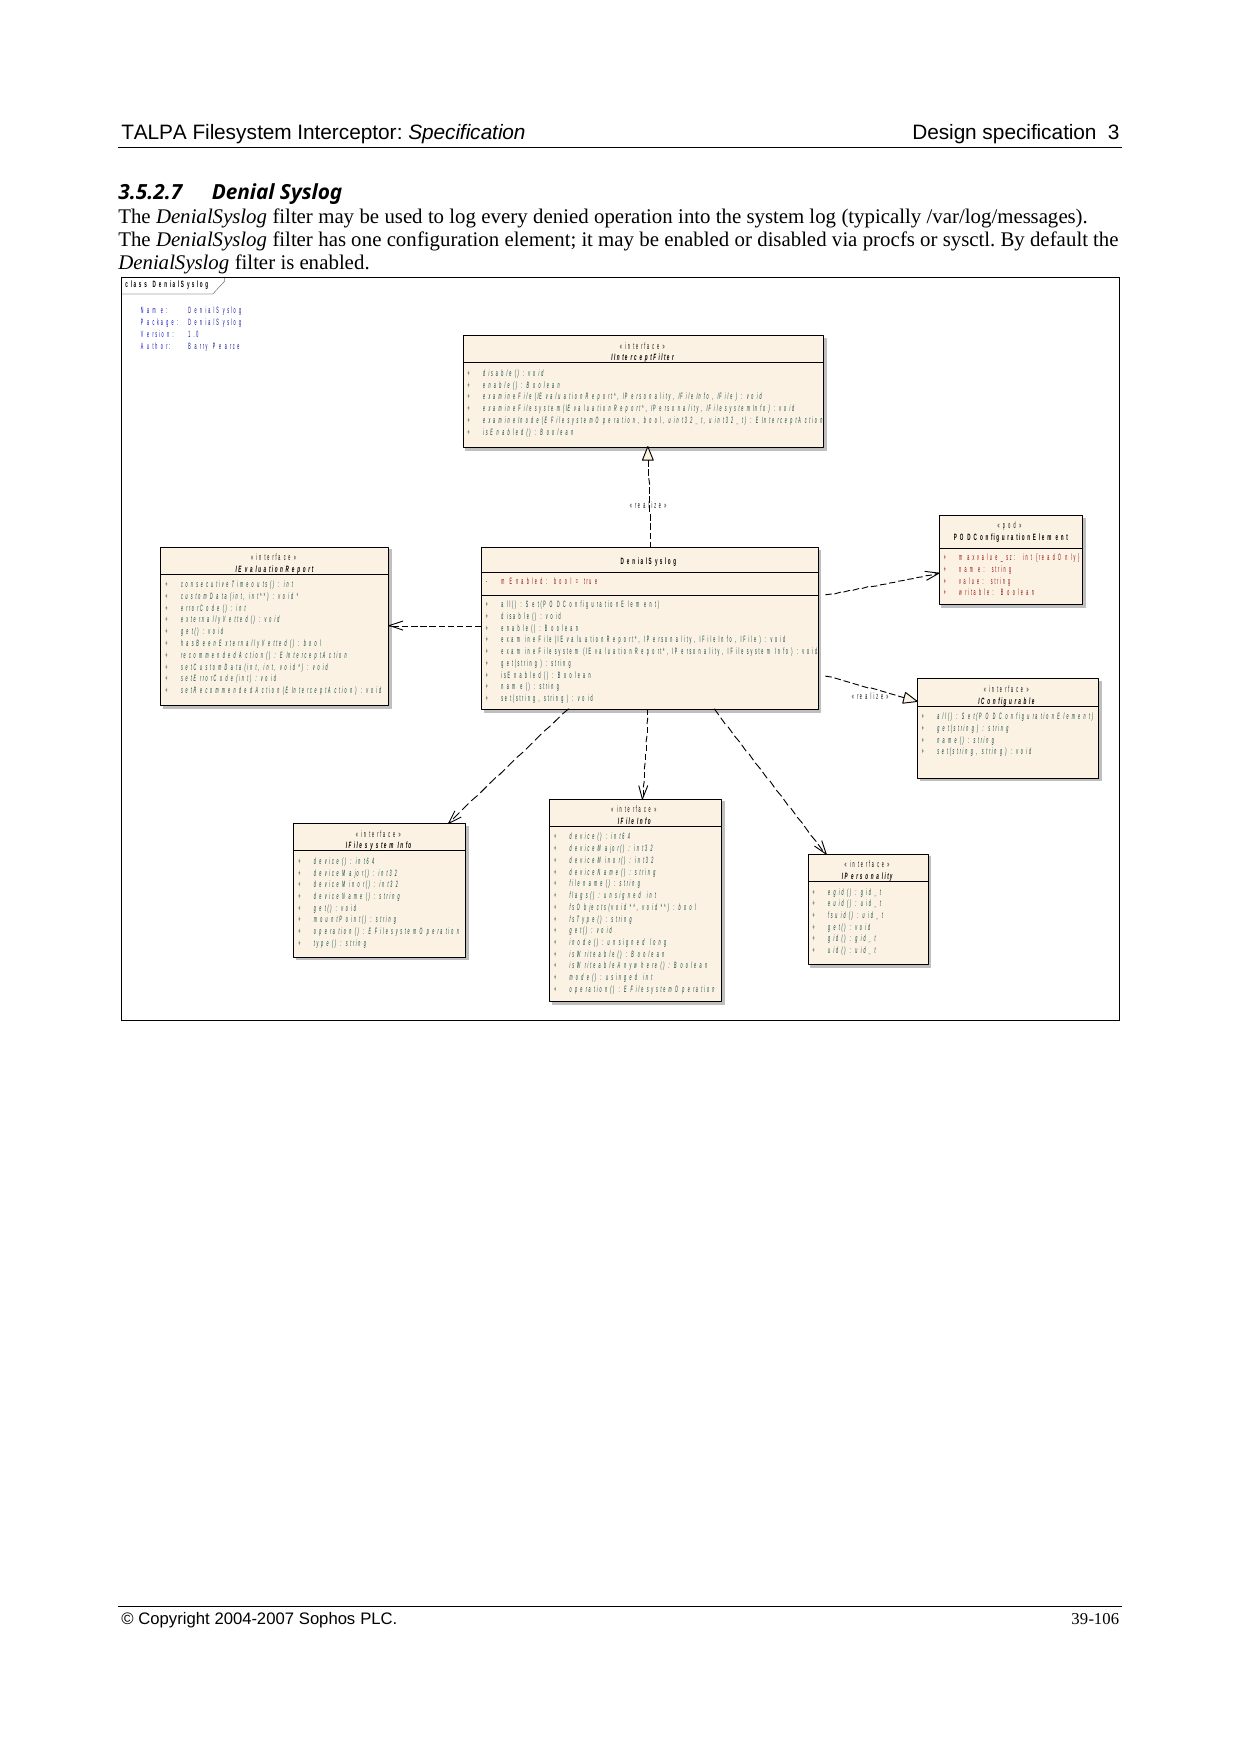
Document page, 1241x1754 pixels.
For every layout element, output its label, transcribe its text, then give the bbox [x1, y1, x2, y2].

text The DenialSyslog filter may be used to log every denied operation into the system log (typically /var/log/messages). The DenialSyslog filter has one configuration element; it may be enabled or disabled via procfs or sysctl. By default the DenialSyslog filter is enabled. [118, 205, 1122, 274]
subtitle Denial Syslog [118, 177, 1122, 205]
